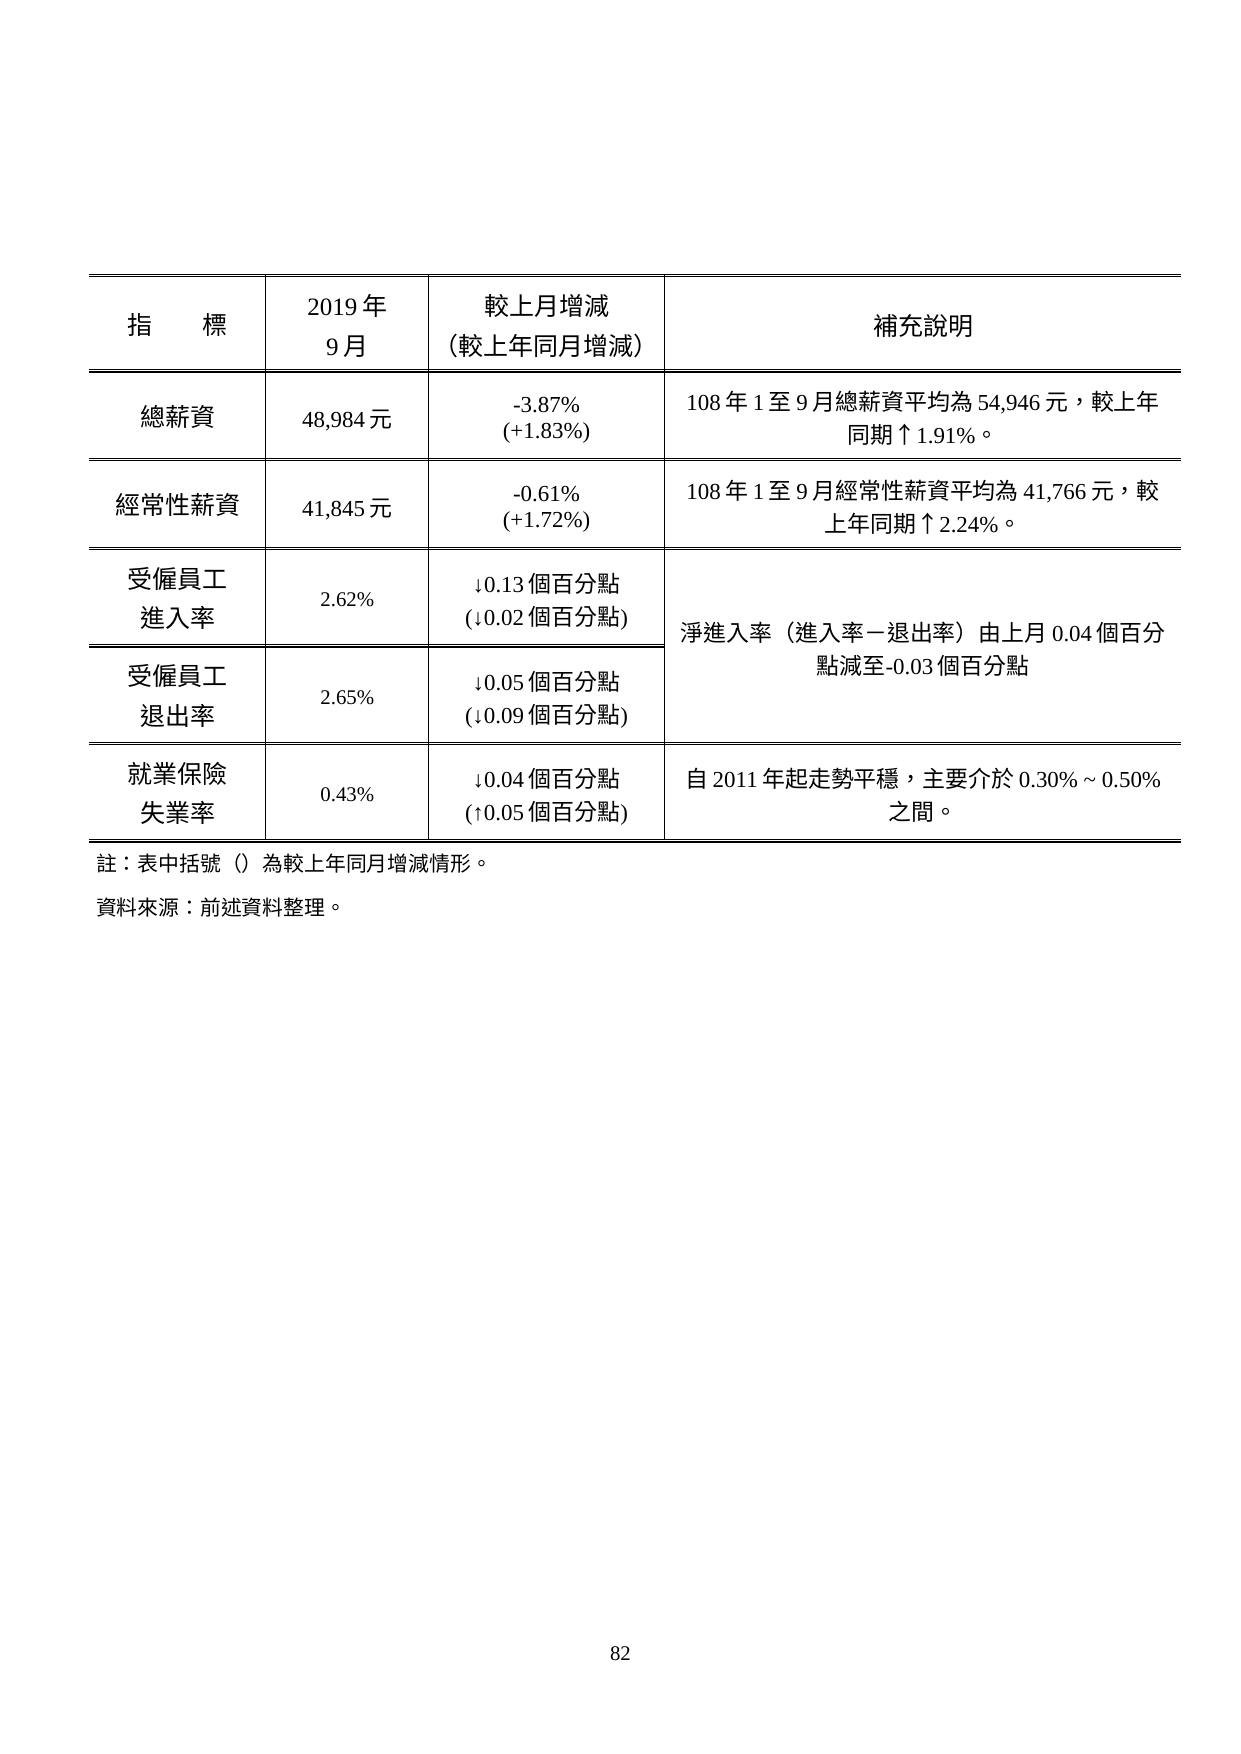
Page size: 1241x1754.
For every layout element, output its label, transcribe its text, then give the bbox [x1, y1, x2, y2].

text 註：表中括號（）為較上年同月增減情形。 [96, 843, 1063, 882]
table_cell ↓0.13個百分點 (↓0.02個百分點) [429, 550, 664, 644]
text 資料來源：前述資料整理。 [96, 886, 1063, 926]
table_cell ↓0.04個百分點 (↑0.05個百分點) [429, 745, 664, 839]
table_header [266, 219, 428, 274]
table_cell 總薪資 [89, 373, 265, 458]
table_header [665, 219, 1181, 274]
table_cell 指 標 [89, 277, 265, 369]
table_cell -0.61% (+1.72%) [429, 461, 664, 547]
table_cell 0.43% [266, 745, 428, 839]
table_cell 受僱員工 進入率 [89, 550, 265, 644]
table_cell 經常性薪資 [89, 461, 265, 547]
table_cell 自2011年起走勢平穩，主要介於0.30% ~ 0.50%之間。 [665, 745, 1181, 839]
table_cell 受僱員工 退出率 [89, 648, 265, 742]
table_cell 2.65% [266, 648, 428, 742]
table_cell ↓0.05個百分點 (↓0.09個百分點) [429, 648, 664, 742]
table_header [428, 219, 664, 274]
table_cell 2019年 9月 [266, 277, 428, 369]
table_cell 108年1至9月總薪資平均為54,946元，較上年同期↑1.91%。 [665, 373, 1181, 458]
table_cell 41,845元 [266, 461, 428, 547]
table_cell 淨進入率（進入率－退出率）由上月0.04個百分點減至-0.03個百分點 [665, 550, 1181, 742]
table_cell 補充說明 [665, 277, 1181, 369]
table_cell 48,984元 [266, 373, 428, 458]
table_header [89, 219, 266, 274]
table_cell 108年1至9月經常性薪資平均為41,766元，較上年同期↑2.24%。 [665, 461, 1181, 547]
table_cell 就業保險 失業率 [89, 745, 265, 839]
table_cell -3.87% (+1.83%) [429, 373, 664, 458]
table_cell 較上月增減 （較上年同月增減） [429, 277, 664, 369]
table_cell 2.62% [266, 550, 428, 644]
